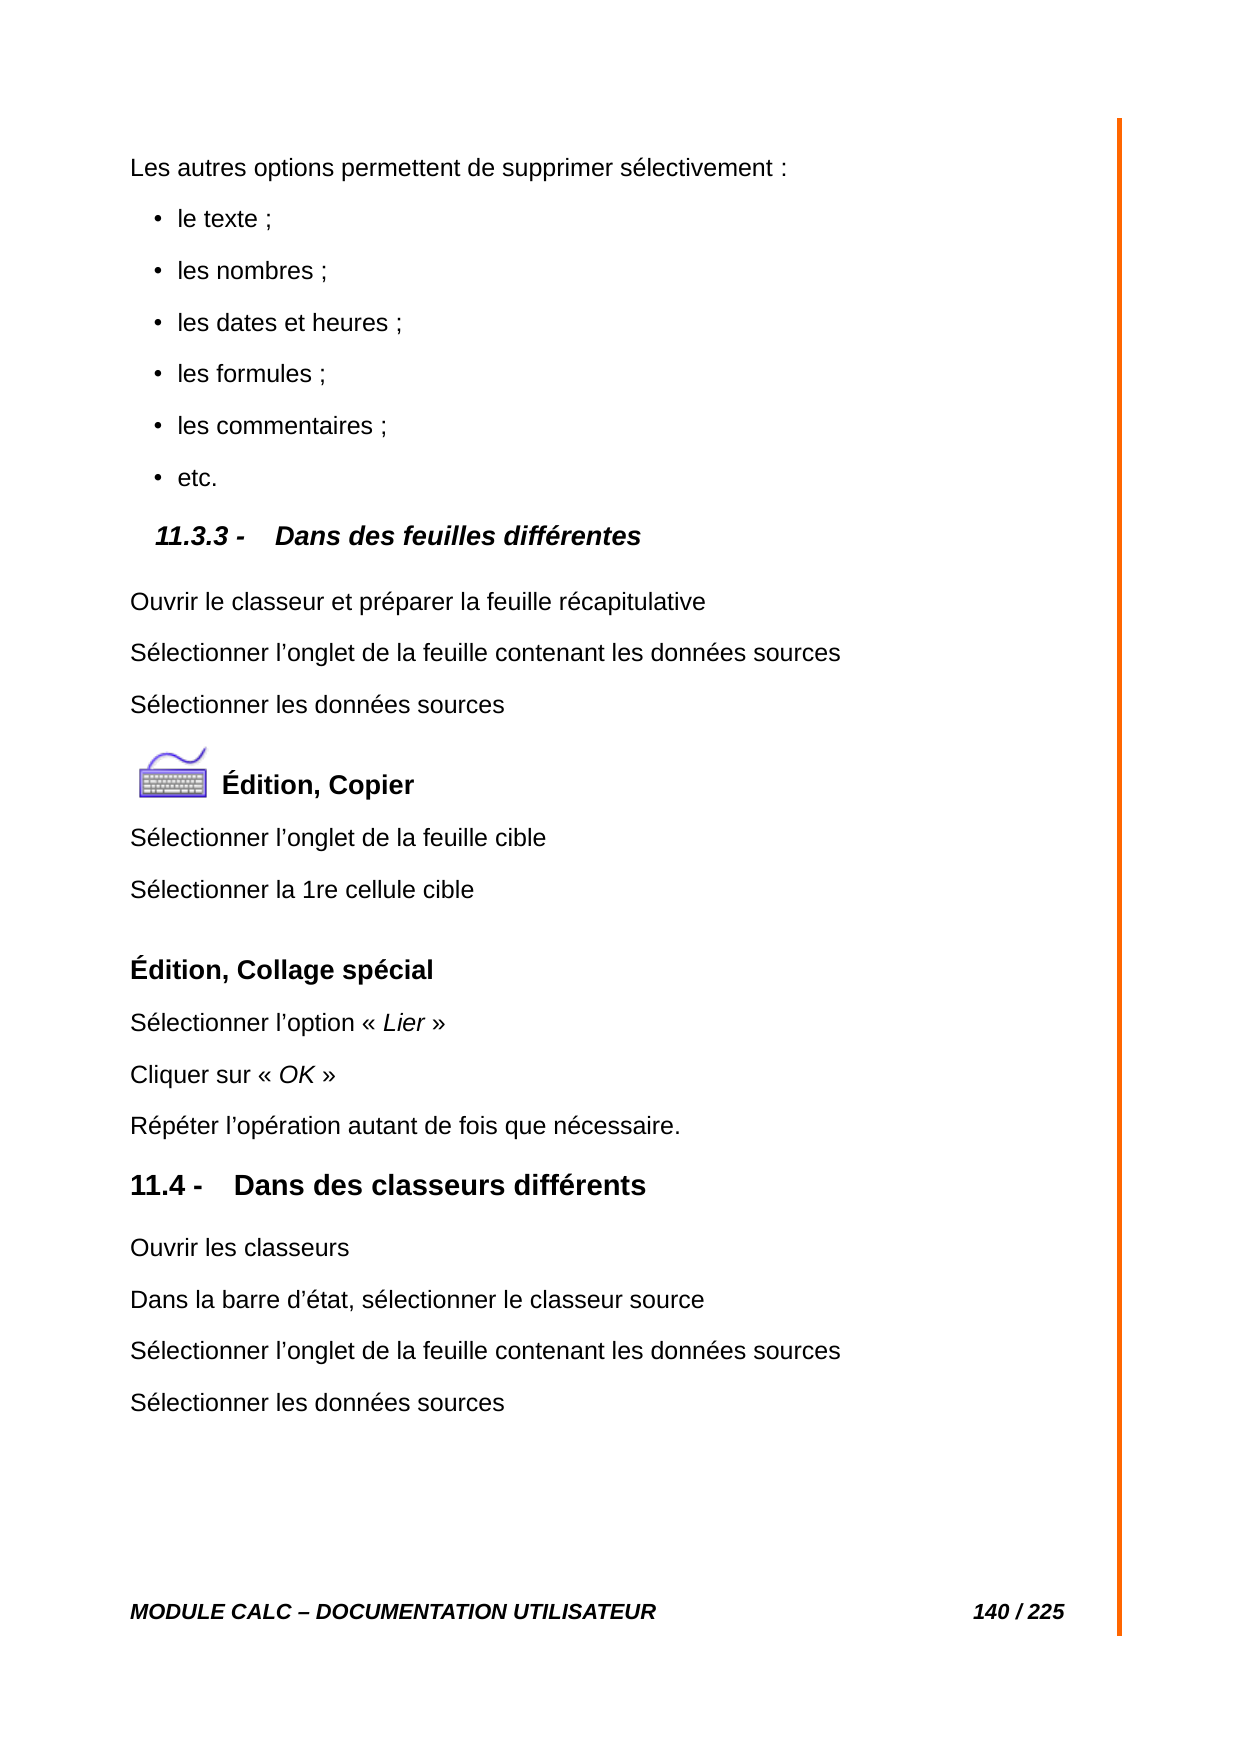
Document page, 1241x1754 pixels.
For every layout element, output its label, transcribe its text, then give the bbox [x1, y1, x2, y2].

text Ouvrir les classeurs [130, 1234, 1105, 1262]
subtitle Dans des classeurs différents [130, 1169, 1105, 1202]
text Sélectionner l’option « Lier » [130, 1009, 1105, 1037]
text Ouvrir le classeur et préparer la feuille récapitulative [130, 587, 1105, 615]
text Cliquer sur « OK » [130, 1060, 1105, 1088]
subtitle Dans des feuilles différentes [155, 521, 1105, 551]
text Sélectionner l’onglet de la feuille contenant les données sources [130, 1337, 1105, 1365]
text Dans la barre d’état, sélectionner le classeur source [130, 1285, 1105, 1313]
text Les autres options permettent de supprimer sélectivement : [130, 153, 1105, 181]
list le texte ; [153, 205, 1105, 233]
text Édition, Collage spécial [130, 955, 1105, 985]
text Sélectionner les données sources [130, 690, 1105, 718]
list etc. [153, 463, 1105, 491]
text Sélectionner l’onglet de la feuille cible [130, 824, 1105, 852]
text Sélectionner les données sources [130, 1388, 1105, 1416]
list les formules ; [153, 360, 1105, 388]
list les dates et heures ; [153, 308, 1105, 336]
list les nombres ; [153, 257, 1105, 285]
picture [135, 736, 210, 812]
text Sélectionner l’onglet de la feuille contenant les données sources [130, 639, 1105, 667]
text Édition, Copier [210, 770, 1105, 800]
text Répéter l’opération autant de fois que nécessaire. [130, 1112, 1105, 1140]
list les commentaires ; [153, 412, 1105, 440]
text Sélectionner la 1re cellule cible [130, 875, 1105, 903]
